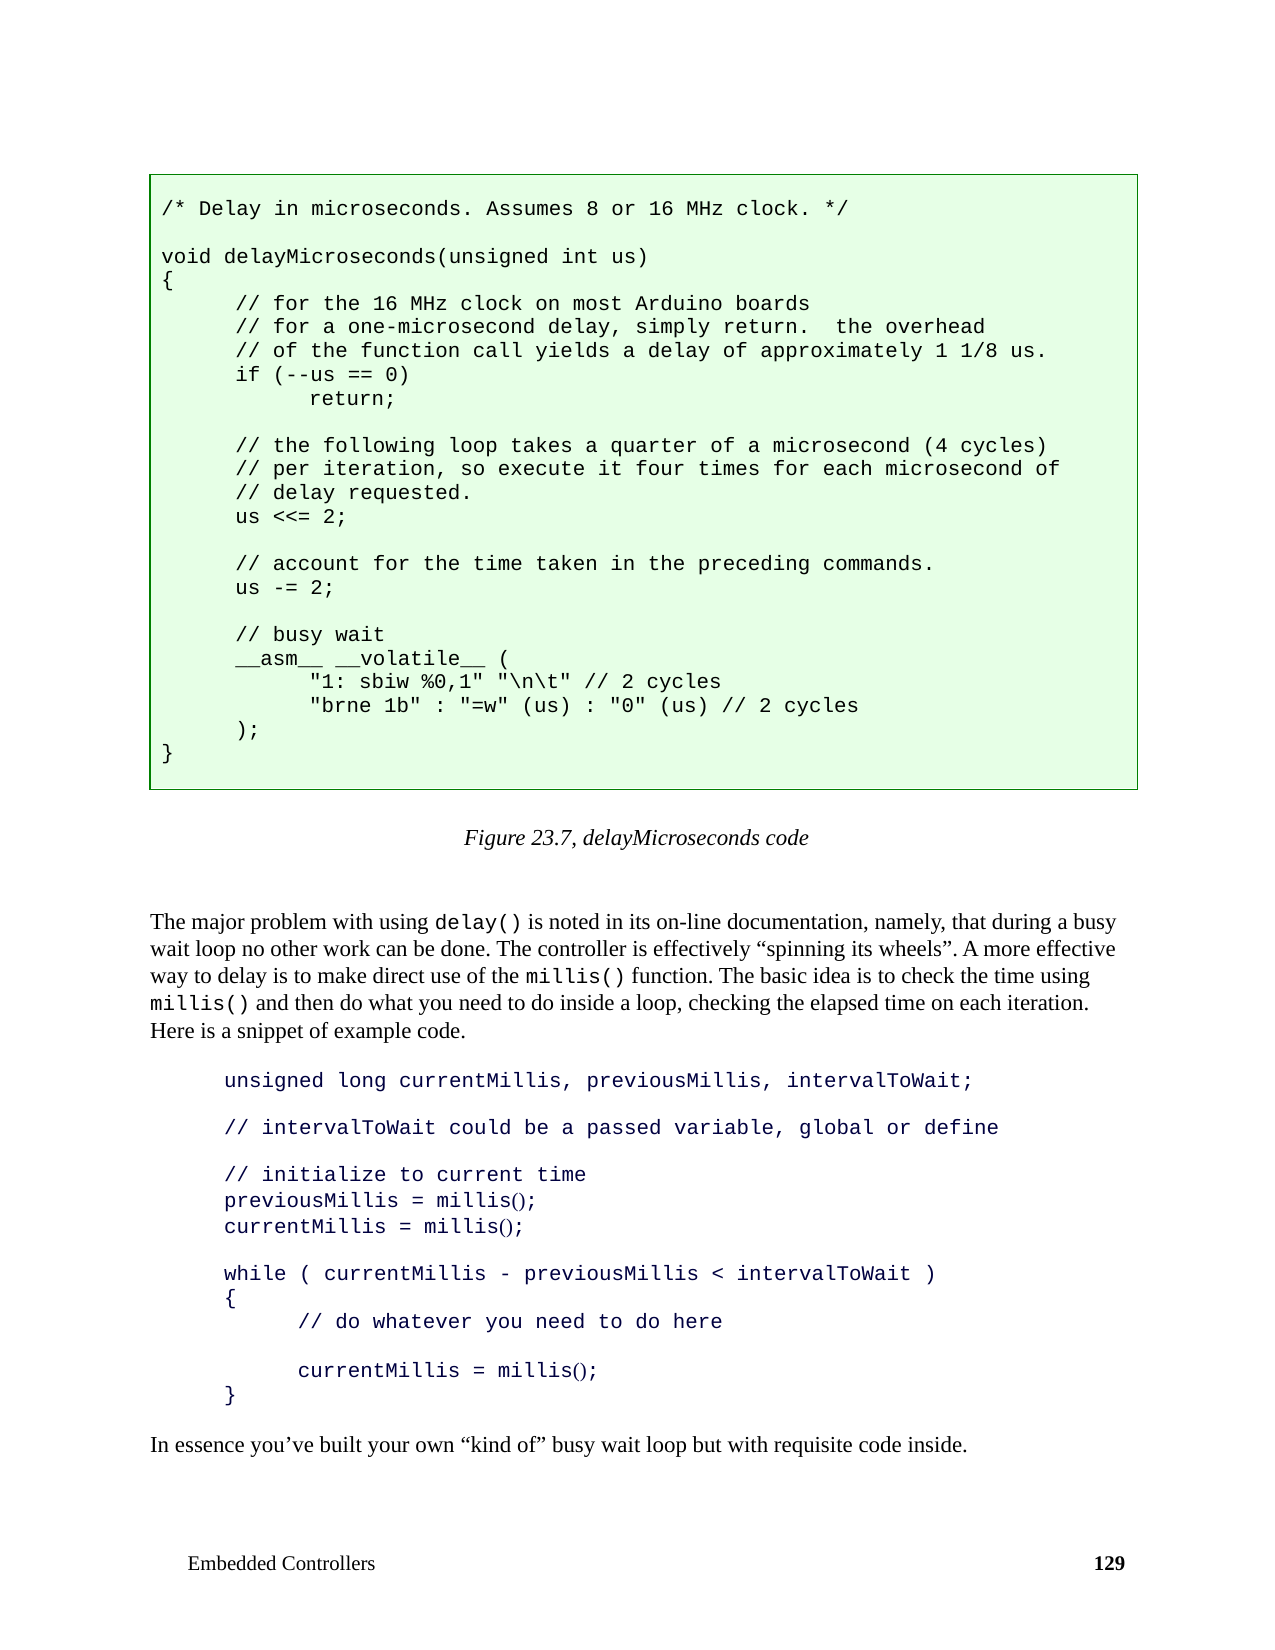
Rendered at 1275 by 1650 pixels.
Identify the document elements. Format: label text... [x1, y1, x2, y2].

text // do whatever you need to do here [150, 1311, 1125, 1334]
text while ( currentMillis - previousMillis < intervalToWait ) [150, 1263, 1125, 1287]
table_header /* Delay in microseconds. Assumes 8 or 16 MHz clock. */ void delayMicroseconds(unsigned int us) { // for the 16 MHz clock on most Arduino boards // for a one-microsecond delay, simply return. the overhead // of the function call yields a delay of approximately 1 1/8 us. if (--us == 0) return; // the following loop takes a quarter of a microsecond (4 cycles) // per iteration, so execute it four times for each microsecond of // delay requested. us <<= 2; // account for the time taken in the preceding commands. us -= 2; // busy wait __asm__ __volatile__ ( "1: sbiw %0,1" "\n\t" // 2 cycles "brne 1b" : "=w" (us) : "0" (us) // 2 cycles ); } [151, 175, 1137, 788]
text // intervalToWait could be a passed variable, global or define [150, 1117, 1125, 1164]
text unsigned long currentMillis, previousMillis, intervalToWait; [150, 1069, 1125, 1093]
text The major problem with using delay() is noted in its on-line documentation, namely, that during a busy wait loop no other work can be done. The controller is effectively “spinning its wheels”. A more effective way to delay is to make direct use of the millis() function. The basic idea is to check the time using millis() and then do what you need to do inside a loop, checking the elapsed time on each iteration. Here is a snippet of example code. [150, 908, 1125, 1043]
text Figure 23.7, delayMicroseconds code [150, 824, 1125, 850]
text In essence you’ve built your own “kind of” busy wait loop but with requisite code inside. [150, 1431, 1125, 1458]
text currentMillis = millis(); } [150, 1358, 1125, 1431]
text // initialize to current time [150, 1164, 1125, 1188]
text { [150, 1287, 1125, 1311]
text previousMillis = millis(); currentMillis = millis(); [150, 1188, 1125, 1263]
